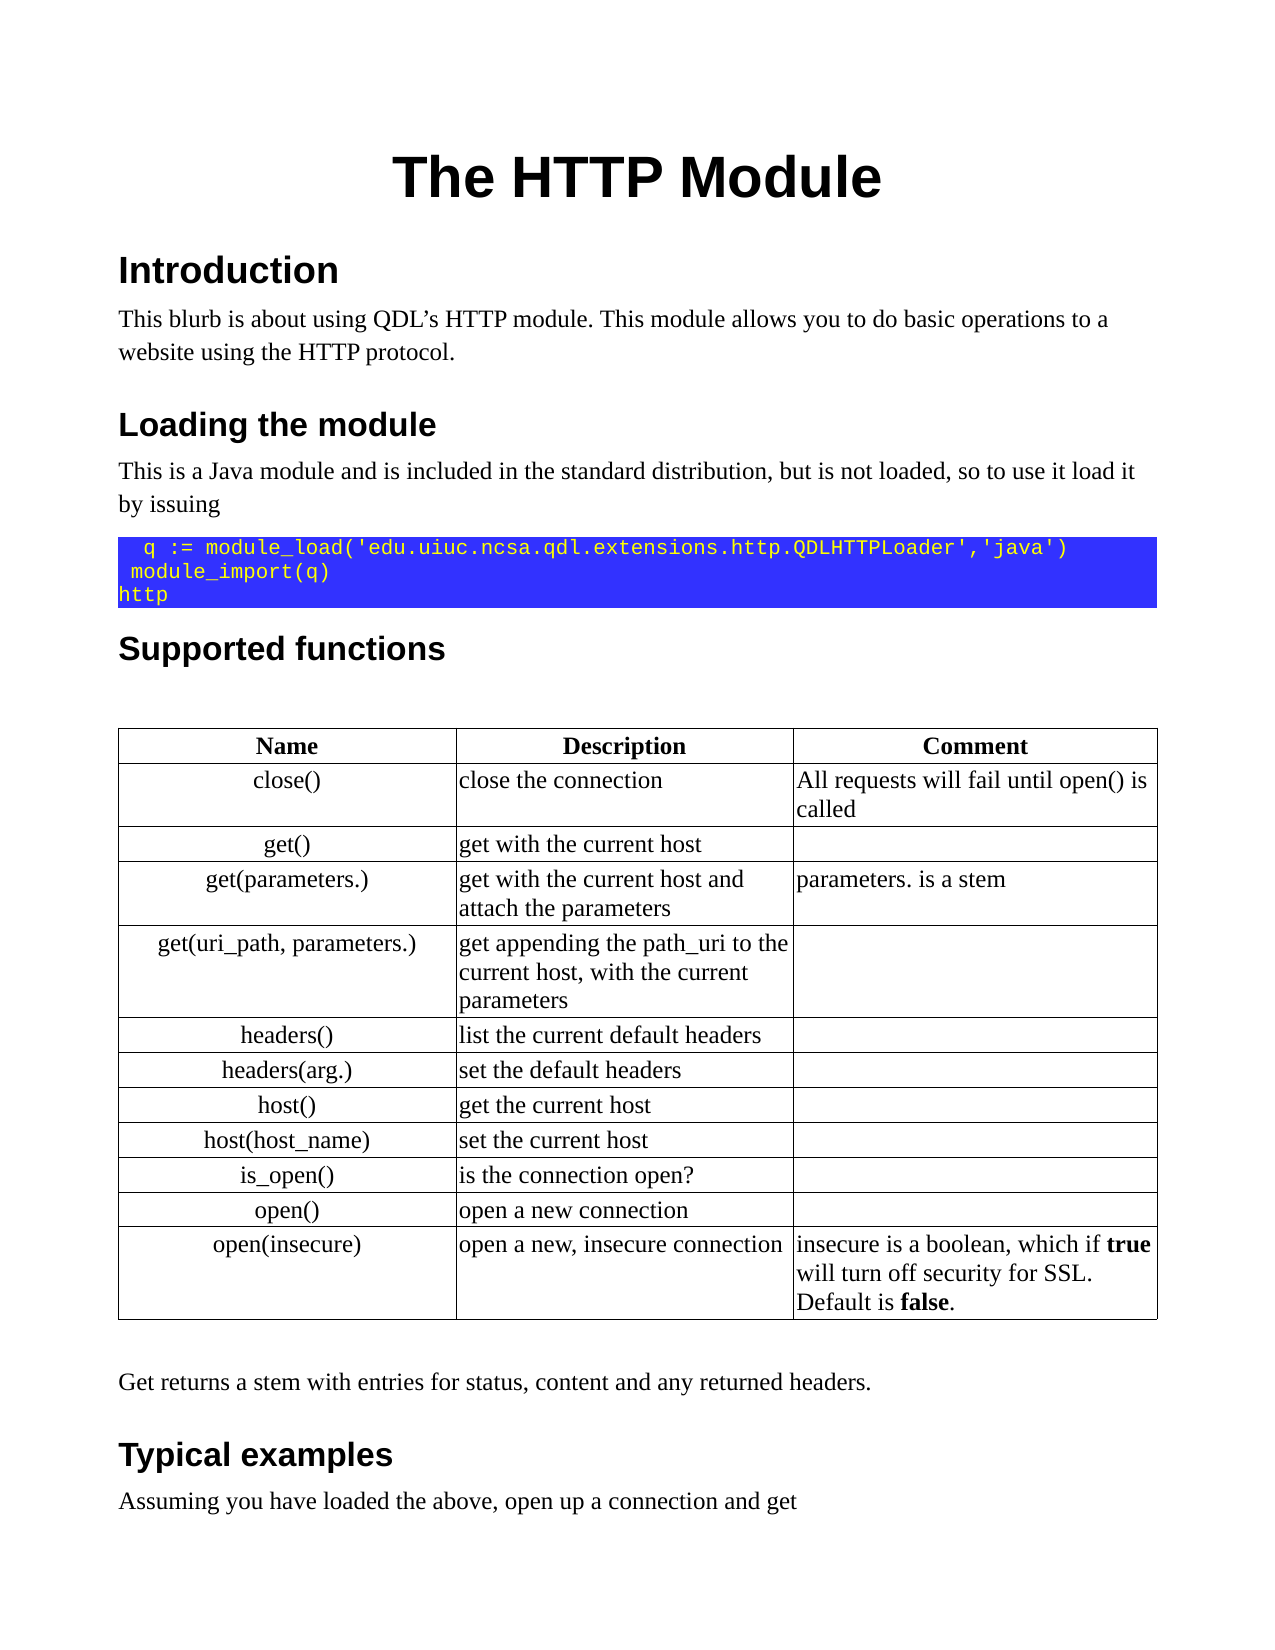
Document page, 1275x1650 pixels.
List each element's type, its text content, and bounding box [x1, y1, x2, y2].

table_cell headers(arg.) [119, 1053, 456, 1087]
table_cell [794, 1018, 1157, 1052]
table_header Description [457, 729, 793, 762]
table_cell get appending the path_uri to the current host, with the current parameters [457, 926, 793, 1017]
table_cell is the connection open? [457, 1158, 793, 1192]
subtitle Typical examples [118, 1435, 1157, 1474]
table_cell parameters. is a stem [794, 862, 1157, 925]
table_cell get() [119, 827, 456, 861]
table_cell set the current host [457, 1123, 793, 1157]
table_cell list the current default headers [457, 1018, 793, 1052]
table_cell [794, 1088, 1157, 1122]
subtitle Loading the module [118, 405, 1157, 444]
text This blurb is about using QDL’s HTTP module. This module allows you to do basic operations to a website using the HTTP protocol. [118, 304, 1157, 366]
table_cell headers() [119, 1018, 456, 1052]
table_cell [794, 1123, 1157, 1157]
table_cell [794, 1158, 1157, 1192]
table_cell open() [119, 1193, 456, 1226]
table_header Comment [794, 729, 1157, 762]
subtitle Introduction [118, 248, 1157, 291]
table_cell set the default headers [457, 1053, 793, 1087]
table_cell get with the current host and attach the parameters [457, 862, 793, 925]
text Assuming you have loaded the above, open up a connection and get [118, 1486, 1157, 1515]
text Get returns a stem with entries for status, content and any returned headers. [118, 1367, 1157, 1395]
table_cell open a new, insecure connection [457, 1227, 793, 1319]
table_cell [794, 827, 1157, 861]
table_cell get the current host [457, 1088, 793, 1122]
text This is a Java module and is included in the standard distribution, but is not loaded, so to use it load it by issuing [118, 456, 1157, 518]
table_cell open a new connection [457, 1193, 793, 1226]
table_cell [794, 926, 1157, 1017]
table_cell is_open() [119, 1158, 456, 1192]
text q := module_load('edu.uiuc.ncsa.qdl.extensions.http.QDLHTTPLoader','java') module_import(q) [118, 537, 1157, 584]
table_cell open(insecure) [119, 1227, 456, 1319]
table_cell get(parameters.) [119, 862, 456, 925]
table_cell [794, 1053, 1157, 1087]
text http [118, 584, 1157, 608]
table_cell All requests will fail until open() is called [794, 764, 1157, 826]
table_cell [794, 1193, 1157, 1226]
table_header Name [119, 729, 456, 762]
table_cell close() [119, 764, 456, 826]
table_cell host() [119, 1088, 456, 1122]
title The HTTP Module [118, 143, 1157, 210]
table_cell close the connection [457, 764, 793, 826]
table_cell get with the current host [457, 827, 793, 861]
table_cell get(uri_path, parameters.) [119, 926, 456, 1017]
table_cell host(host_name) [119, 1123, 456, 1157]
subtitle Supported functions [118, 629, 1157, 667]
table_cell insecure is a boolean, which if true will turn off security for SSL. Default is false. [794, 1227, 1157, 1319]
